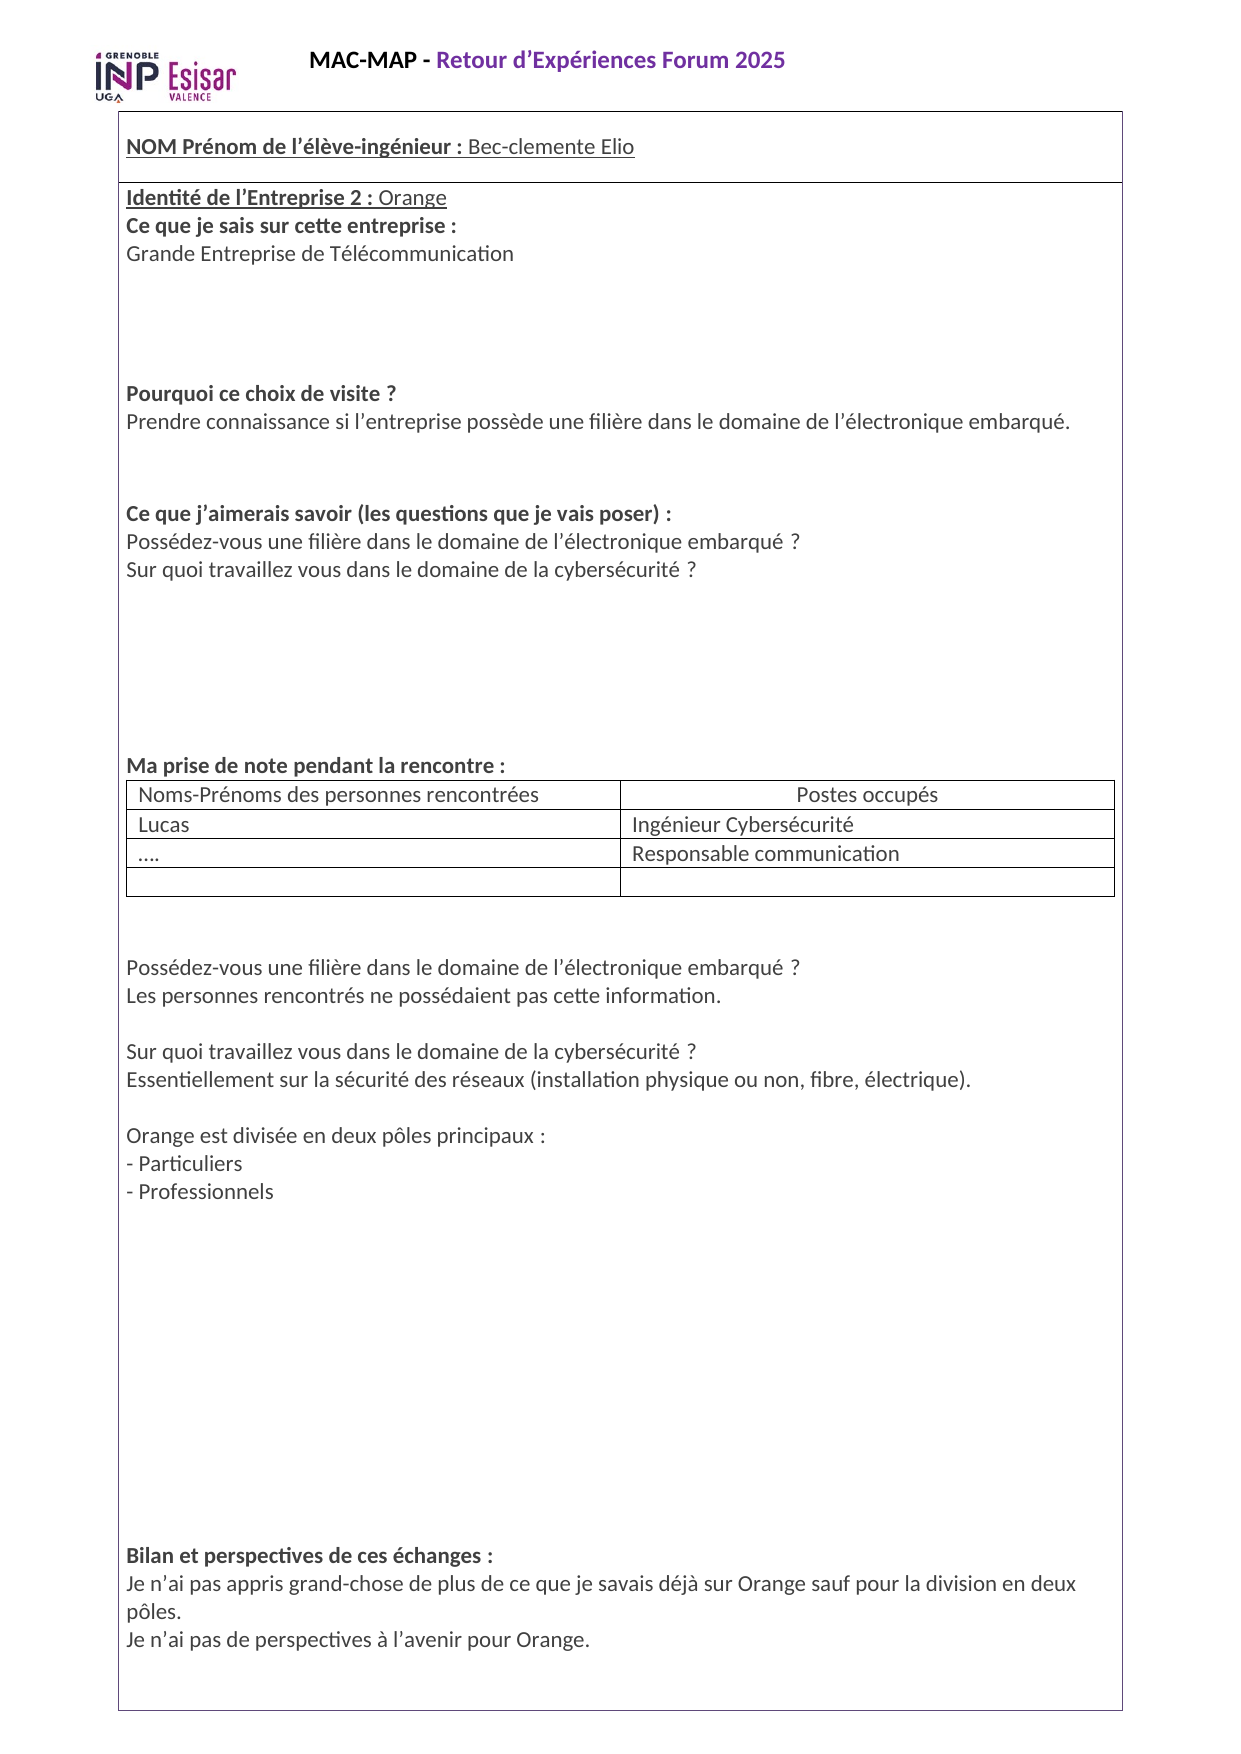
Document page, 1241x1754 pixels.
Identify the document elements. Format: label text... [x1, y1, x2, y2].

table_header Postes occupés [621, 781, 1114, 809]
table_cell [621, 868, 1114, 896]
table_cell Ingénieur Cybersécurité [621, 810, 1114, 838]
table_cell Identité de l’Entreprise 2 : Orange Ce que je sais sur cette entreprise : Grande Entreprise de Télécommunication Pourquoi ce choix de visite ? Prendre connaissance si l’entreprise possède une filière dans le domaine de l’électronique embarqué. Ce que j’aimerais savoir (les questions que je vais poser) : Possédez-vous une filière dans le domaine de l’électronique embarqué ? Sur quoi travaillez vous dans le domaine de la cybersécurité ? Ma prise de note pendant la rencontre : Possédez-vous une filière dans le domaine de l’électronique embarqué ? Les personnes rencontrés ne possédaient pas cette information. Sur quoi travaillez vous dans le domaine de la cybersécurité ? Essentiellement sur la sécurité des réseaux (installation physique ou non, fibre, électrique). Orange est divisée en deux pôles principaux : - Particuliers - Professionnels Bilan et perspectives de ces échanges : Je n’ai pas appris grand-chose de plus de ce que je savais déjà sur Orange sauf pour la division en deux pôles. Je n’ai pas de perspectives à l’avenir pour Orange. [119, 183, 1122, 1709]
table_cell Responsable communication [621, 839, 1114, 867]
table_cell …. [127, 839, 620, 867]
table_cell Lucas [127, 810, 620, 838]
table_header NOM Prénom de l’élève-ingénieur : Bec-clemente Elio [119, 112, 1122, 182]
picture [106, 45, 243, 111]
table_cell [127, 868, 620, 896]
table_header Noms-Prénoms des personnes rencontrées [127, 781, 620, 809]
